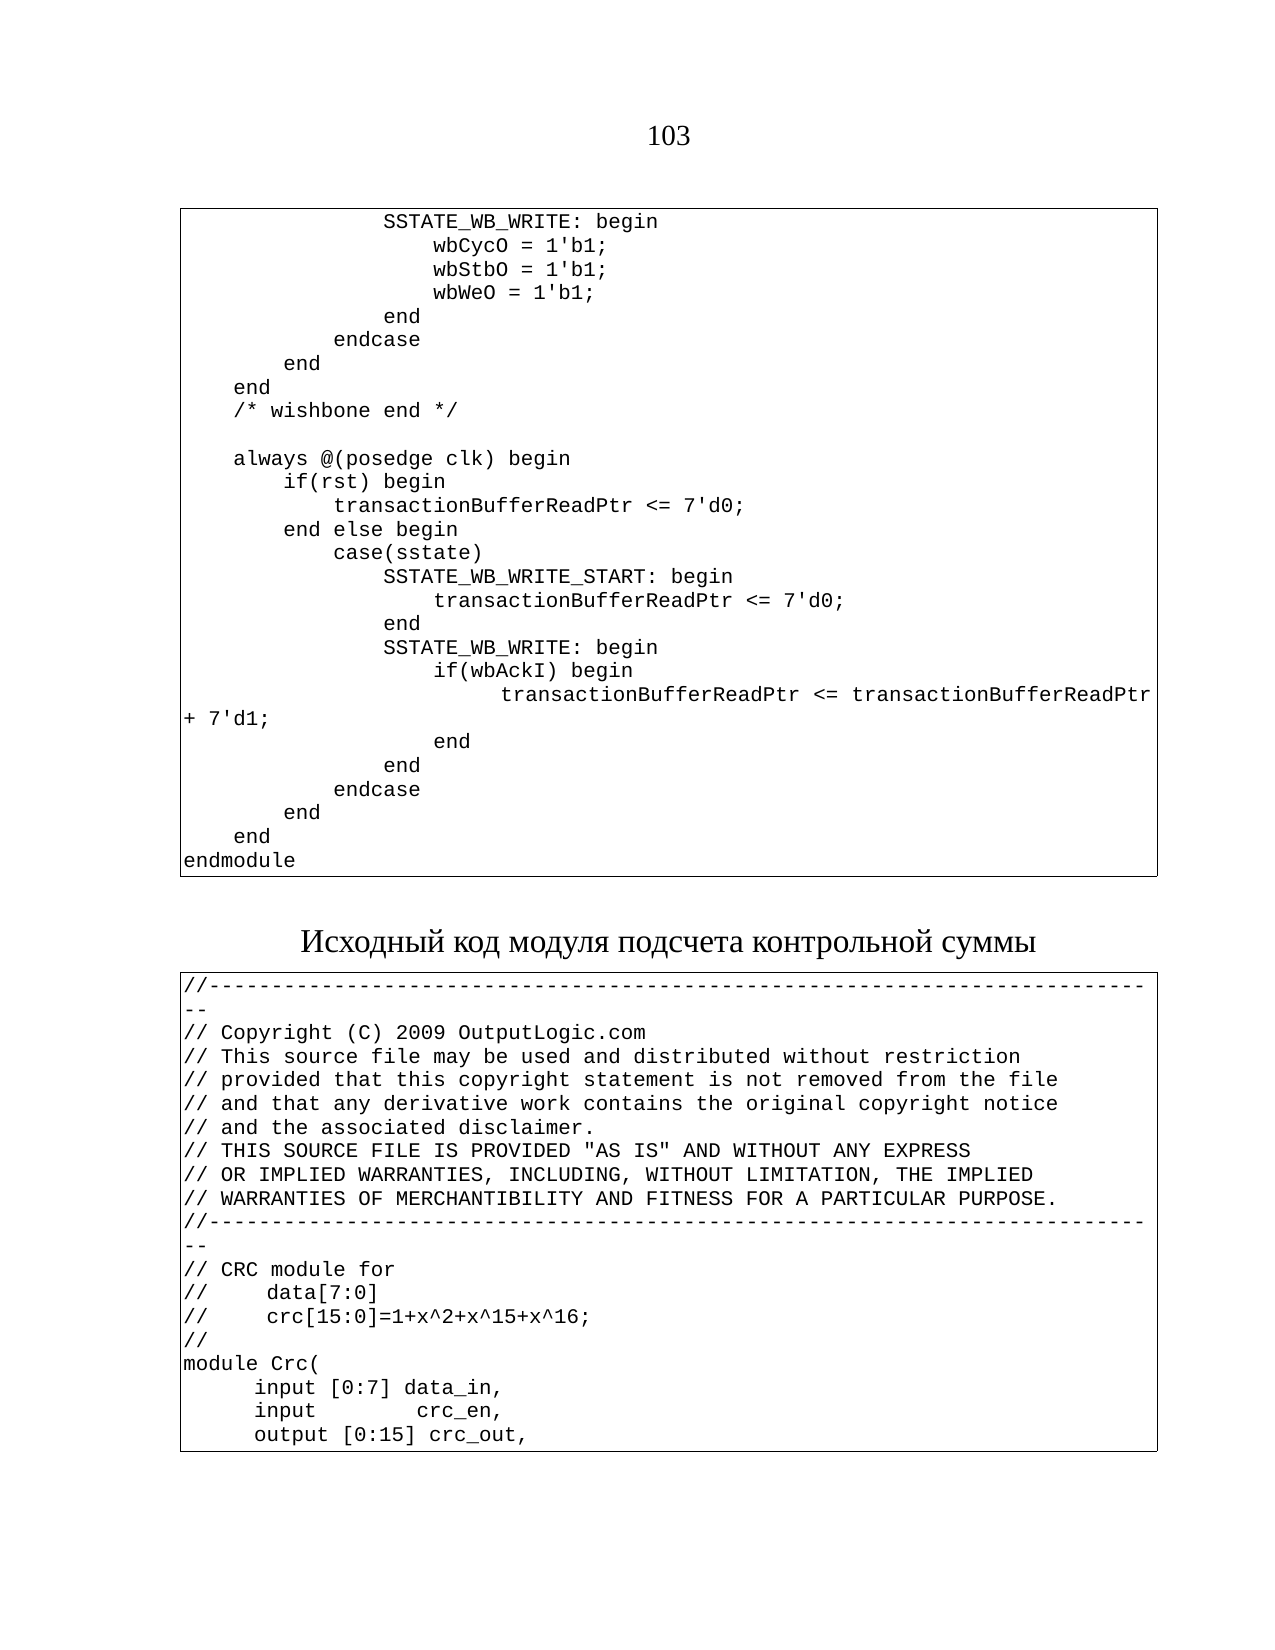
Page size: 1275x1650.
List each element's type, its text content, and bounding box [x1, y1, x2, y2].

text // This source file may be used and distributed without restriction [181, 1043, 1157, 1066]
text end [181, 303, 1157, 326]
text SSTATE_WB_WRITE_START: begin [181, 563, 1157, 586]
subtitle Исходный код модуля подсчета контрольной суммы [180, 921, 1157, 960]
text // provided that this copyright statement is not removed from the file [181, 1066, 1157, 1090]
text // THIS SOURCE FILE IS PROVIDED "AS IS" AND WITHOUT ANY EXPRESS [181, 1137, 1157, 1161]
text // and that any derivative work contains the original copyright notice [181, 1090, 1157, 1114]
text module Crc( [181, 1350, 1157, 1374]
text wbWeO = 1'b1; [181, 279, 1157, 303]
text if(wbAckI) begin [181, 657, 1157, 681]
text input crc_en, [181, 1397, 1157, 1421]
text // data[7:0] [181, 1279, 1157, 1303]
text // Copyright (C) 2009 OutputLogic.com [181, 1019, 1157, 1043]
text transactionBufferReadPtr <= transactionBufferReadPtr + 7'd1; [181, 681, 1157, 728]
text endcase [181, 326, 1157, 350]
text // CRC module for [181, 1256, 1157, 1279]
text input [0:7] data_in, [181, 1374, 1157, 1397]
text SSTATE_WB_WRITE: begin [181, 634, 1157, 657]
text // crc[15:0]=1+x^2+x^15+x^16; [181, 1303, 1157, 1326]
text end else begin [181, 516, 1157, 539]
text endcase [181, 776, 1157, 799]
text output [0:15] crc_out, [181, 1421, 1157, 1451]
text wbCycO = 1'b1; [181, 232, 1157, 255]
text case(sstate) [181, 539, 1157, 563]
text wbStbO = 1'b1; [181, 255, 1157, 279]
text //----------------------------------------------------------------------------- [181, 973, 1157, 1019]
text end [181, 610, 1157, 634]
text // and the associated disclaimer. [181, 1114, 1157, 1137]
text end [181, 752, 1157, 776]
text // WARRANTIES OF MERCHANTIBILITY AND FITNESS FOR A PARTICULAR PURPOSE. [181, 1184, 1157, 1208]
text always @(posedge clk) begin [181, 444, 1157, 468]
text //----------------------------------------------------------------------------- [181, 1208, 1157, 1256]
text end [181, 728, 1157, 752]
text end [181, 799, 1157, 823]
text // OR IMPLIED WARRANTIES, INCLUDING, WITHOUT LIMITATION, THE IMPLIED [181, 1161, 1157, 1184]
text transactionBufferReadPtr <= 7'd0; [181, 492, 1157, 516]
text // [181, 1326, 1157, 1350]
text transactionBufferReadPtr <= 7'd0; [181, 586, 1157, 610]
text if(rst) begin [181, 468, 1157, 492]
text endmodule [181, 847, 1157, 876]
text end [181, 374, 1157, 397]
text /* wishbone end */ [181, 397, 1157, 424]
text end [181, 350, 1157, 374]
text SSTATE_WB_WRITE: begin [181, 209, 1157, 232]
text end [181, 823, 1157, 847]
